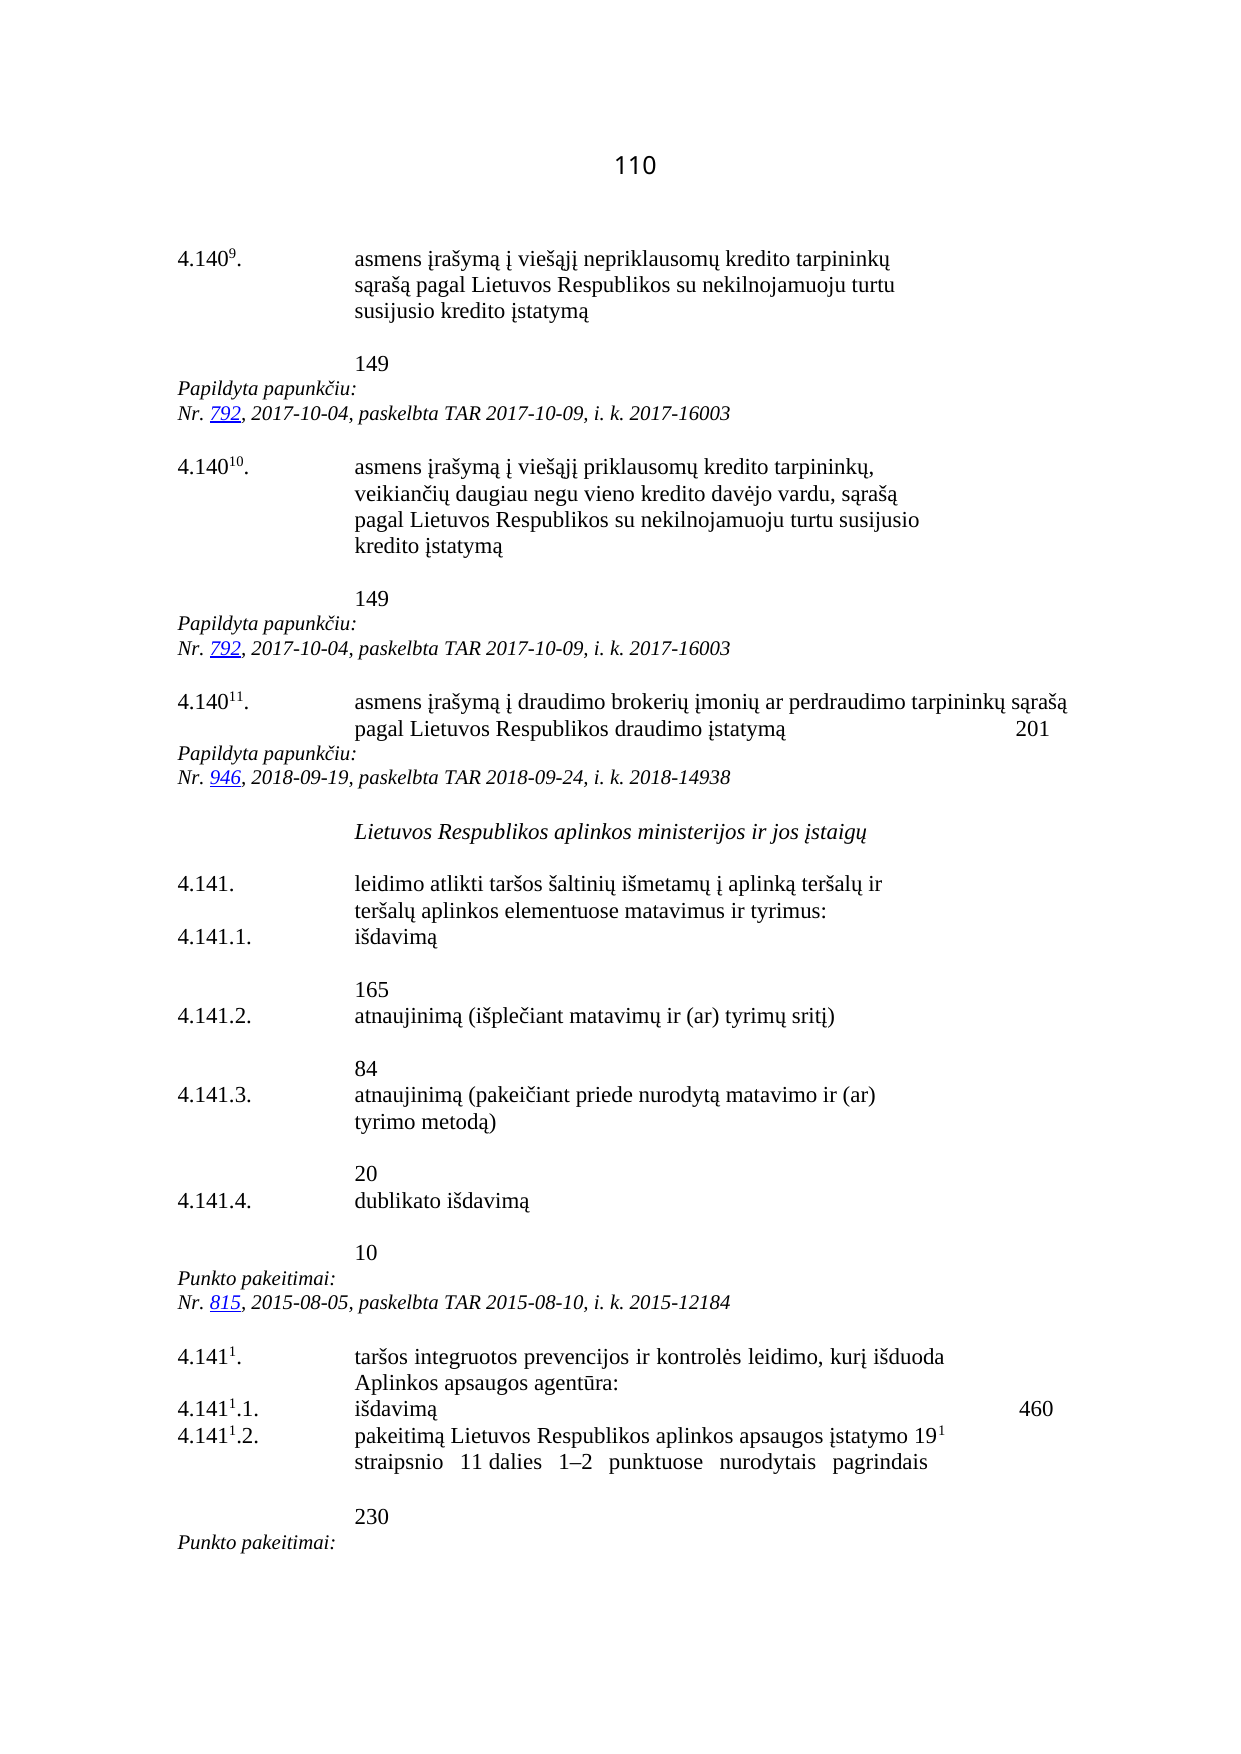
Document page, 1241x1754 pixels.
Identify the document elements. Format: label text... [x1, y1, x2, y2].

text Papildyta papunkčiu: [177, 376, 1093, 400]
text teršalų aplinkos elementuose matavimus ir tyrimus: [354, 897, 945, 923]
text pagal Lietuvos Respublikos su nekilnojamuoju turtu susijusio [354, 506, 945, 532]
text Lietuvos Respublikos aplinkos ministerijos ir jos įstaigų [354, 818, 945, 871]
text veikiančių daugiau negu vieno kredito davėjo vardu, sąrašą [354, 479, 945, 506]
text 4.14010. asmens įrašymą į viešąjį priklausomų kredito tarpininkų, [177, 453, 945, 479]
text Nr. 792, 2017-10-04, paskelbta TAR 2017-10-09, i. k. 2017-16003 [177, 635, 1093, 659]
text susijusio kredito įstatymą 149 [354, 297, 945, 376]
text 4.1411.1. išdavimą 460 [177, 1395, 1093, 1422]
text 4.1411. taršos integruotos prevencijos ir kontrolės leidimo, kurį išduoda Aplinkos apsaugos agentūra: [177, 1343, 945, 1395]
text 4.141.4. dublikato išdavimą 10 [177, 1187, 945, 1266]
text 4.1409. asmens įrašymą į viešąjį nepriklausomų kredito tarpininkų [177, 244, 945, 271]
text tyrimo metodą) 20 [354, 1108, 945, 1187]
text Nr. 815, 2015-08-05, paskelbta TAR 2015-08-10, i. k. 2015-12184 [177, 1290, 1093, 1314]
text Nr. 946, 2018-09-19, paskelbta TAR 2018-09-24, i. k. 2018-14938 [177, 765, 1093, 789]
text Punkto pakeitimai: [177, 1529, 1093, 1554]
text 4.141.2. atnaujinimą (išplečiant matavimų ir (ar) tyrimų sritį) 84 [177, 1002, 945, 1081]
text 4.141.1. išdavimą 165 [177, 923, 945, 1002]
text Papildyta papunkčiu: [177, 611, 1093, 635]
text Papildyta papunkčiu: [177, 741, 1093, 765]
text Nr. 792, 2017-10-04, paskelbta TAR 2017-10-09, i. k. 2017-16003 [177, 400, 1093, 424]
text kredito įstatymą 149 [354, 532, 945, 611]
text Punkto pakeitimai: [177, 1266, 1093, 1290]
text 4.141. leidimo atlikti taršos šaltinių išmetamų į aplinką teršalų ir [177, 871, 945, 897]
text 4.141.3. atnaujinimą (pakeičiant priede nurodytą matavimo ir (ar) [177, 1081, 945, 1108]
text 4.14011. asmens įrašymą į draudimo brokerių įmonių ar perdraudimo tarpininkų sąrašą pagal Lietuvos Respublikos draudimo įstatymą 201 [177, 688, 1093, 741]
text 4.1411.2. pakeitimą Lietuvos Respublikos aplinkos apsaugos įstatymo 191 straipsnio 11 dalies 1–2 punktuose nurodytais pagrindais 230 [177, 1422, 945, 1529]
text sąrašą pagal Lietuvos Respublikos su nekilnojamuoju turtu [354, 271, 945, 297]
